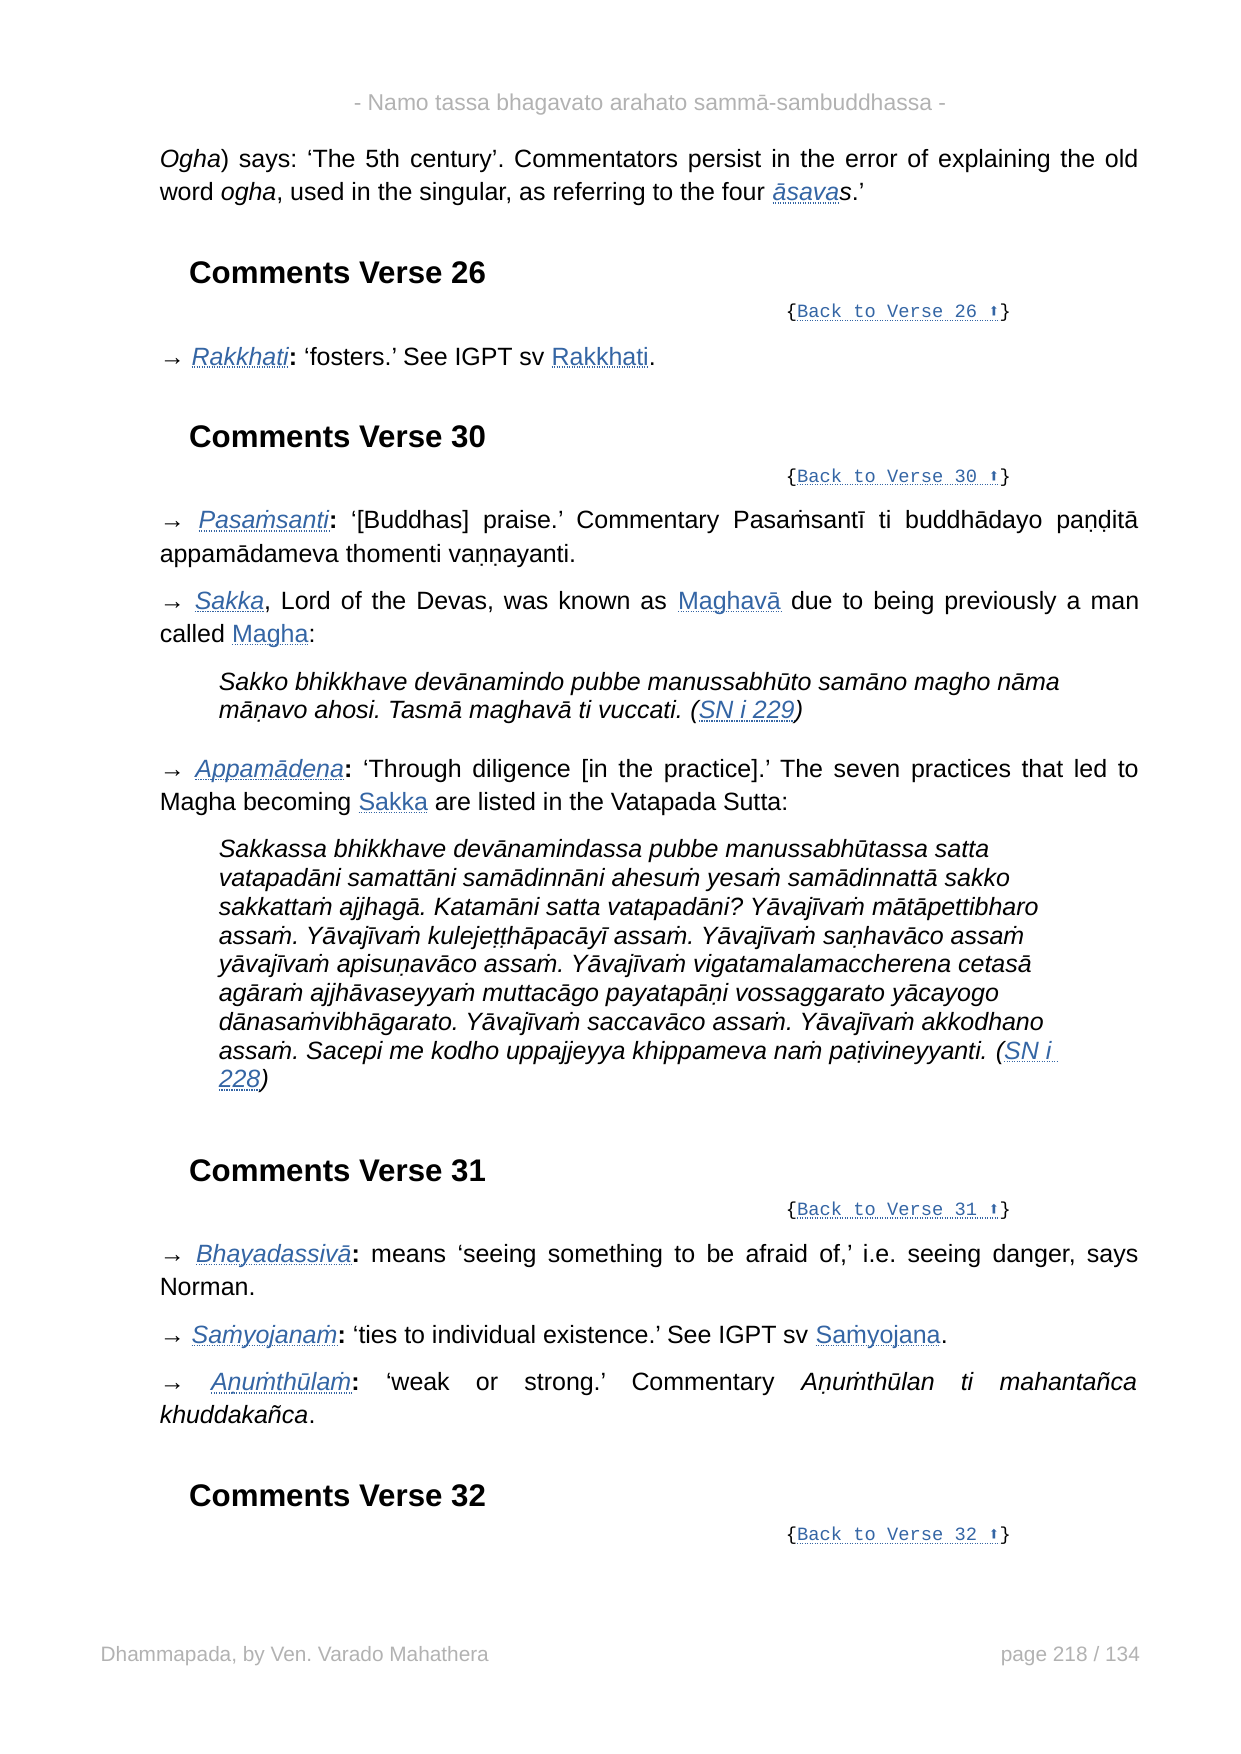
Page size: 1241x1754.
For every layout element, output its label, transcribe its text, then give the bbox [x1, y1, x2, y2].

text → Sakka, Lord of the Devas, was known as Maghavā due to being previously a man called Magha: [159, 586, 1140, 648]
subtitle Comments Verse 31 [189, 1152, 1140, 1188]
text {Back to Verse 30 ⬆} [159, 466, 1022, 488]
text Sakko bhikkhave devānamindo pubbe manussabhūto samāno magho nāma māṇavo ahosi. Tasmā maghavā ti vuccati. (SN i 229) [218, 667, 1081, 724]
text → Bhayadassivā: means ‘seeing something to be afraid of,’ i.e. seeing danger, says Norman. [159, 1239, 1140, 1301]
text → Rakkhati: ‘fosters.’ See IGPT sv Rakkhati. [159, 341, 1140, 370]
subtitle Comments Verse 30 [189, 418, 1140, 454]
text {Back to Verse 26 ⬆} [159, 302, 1022, 323]
subtitle Comments Verse 26 [189, 254, 1140, 290]
text {Back to Verse 32 ⬆} [159, 1525, 1022, 1546]
text → Appamādena: ‘Through diligence [in the practice].’ The seven practices that led to Magha becoming Sakka are listed in the Vatapada Sutta: [159, 754, 1140, 816]
text Ogha) says: ‘The 5th century’. Commentators persist in the error of explaining the old word ogha, used in the singular, as referring to the four āsavas.’ [159, 144, 1140, 206]
text → Pasaṁsanti: ‘[Buddhas] praise.’ Commentary Pasaṁsantī ti buddhādayo paṇḍitā appamādameva thomenti vaṇṇayanti. [159, 506, 1140, 567]
text → Saṁyojanaṁ: ‘ties to individual existence.’ See IGPT sv Saṁyojana. [159, 1320, 1140, 1348]
subtitle Comments Verse 32 [189, 1477, 1140, 1513]
text Sakkassa bhikkhave devānamindassa pubbe manussabhūtassa satta vatapadāni samattāni samādinnāni ahesuṁ yesaṁ samādinnattā sakko sakkattaṁ ajjhagā. Katamāni satta vatapadāni? Yāvajīvaṁ mātāpettibharo assaṁ. Yāvajīvaṁ kulejeṭṭhāpacāyī assaṁ. Yāvajīvaṁ saṇhavāco assaṁ yāvajīvaṁ apisuṇavāco assaṁ. Yāvajīvaṁ vigatamalamaccherena cetasā agāraṁ ajjhāvaseyyaṁ muttacāgo payatapāṇi vossaggarato yācayogo dānasaṁvibhāgarato. Yāvajīvaṁ saccavāco assaṁ. Yāvajīvaṁ akkodhano assaṁ. Sacepi me kodho uppajjeyya khippameva naṁ paṭivineyyanti. (SN i 228) [218, 834, 1081, 1093]
text → Aṇuṁthūlaṁ: ‘weak or strong.’ Commentary Aṇuṁthūlan ti mahantañca khuddakañca. [159, 1367, 1140, 1429]
text {Back to Verse 31 ⬆} [159, 1200, 1022, 1221]
